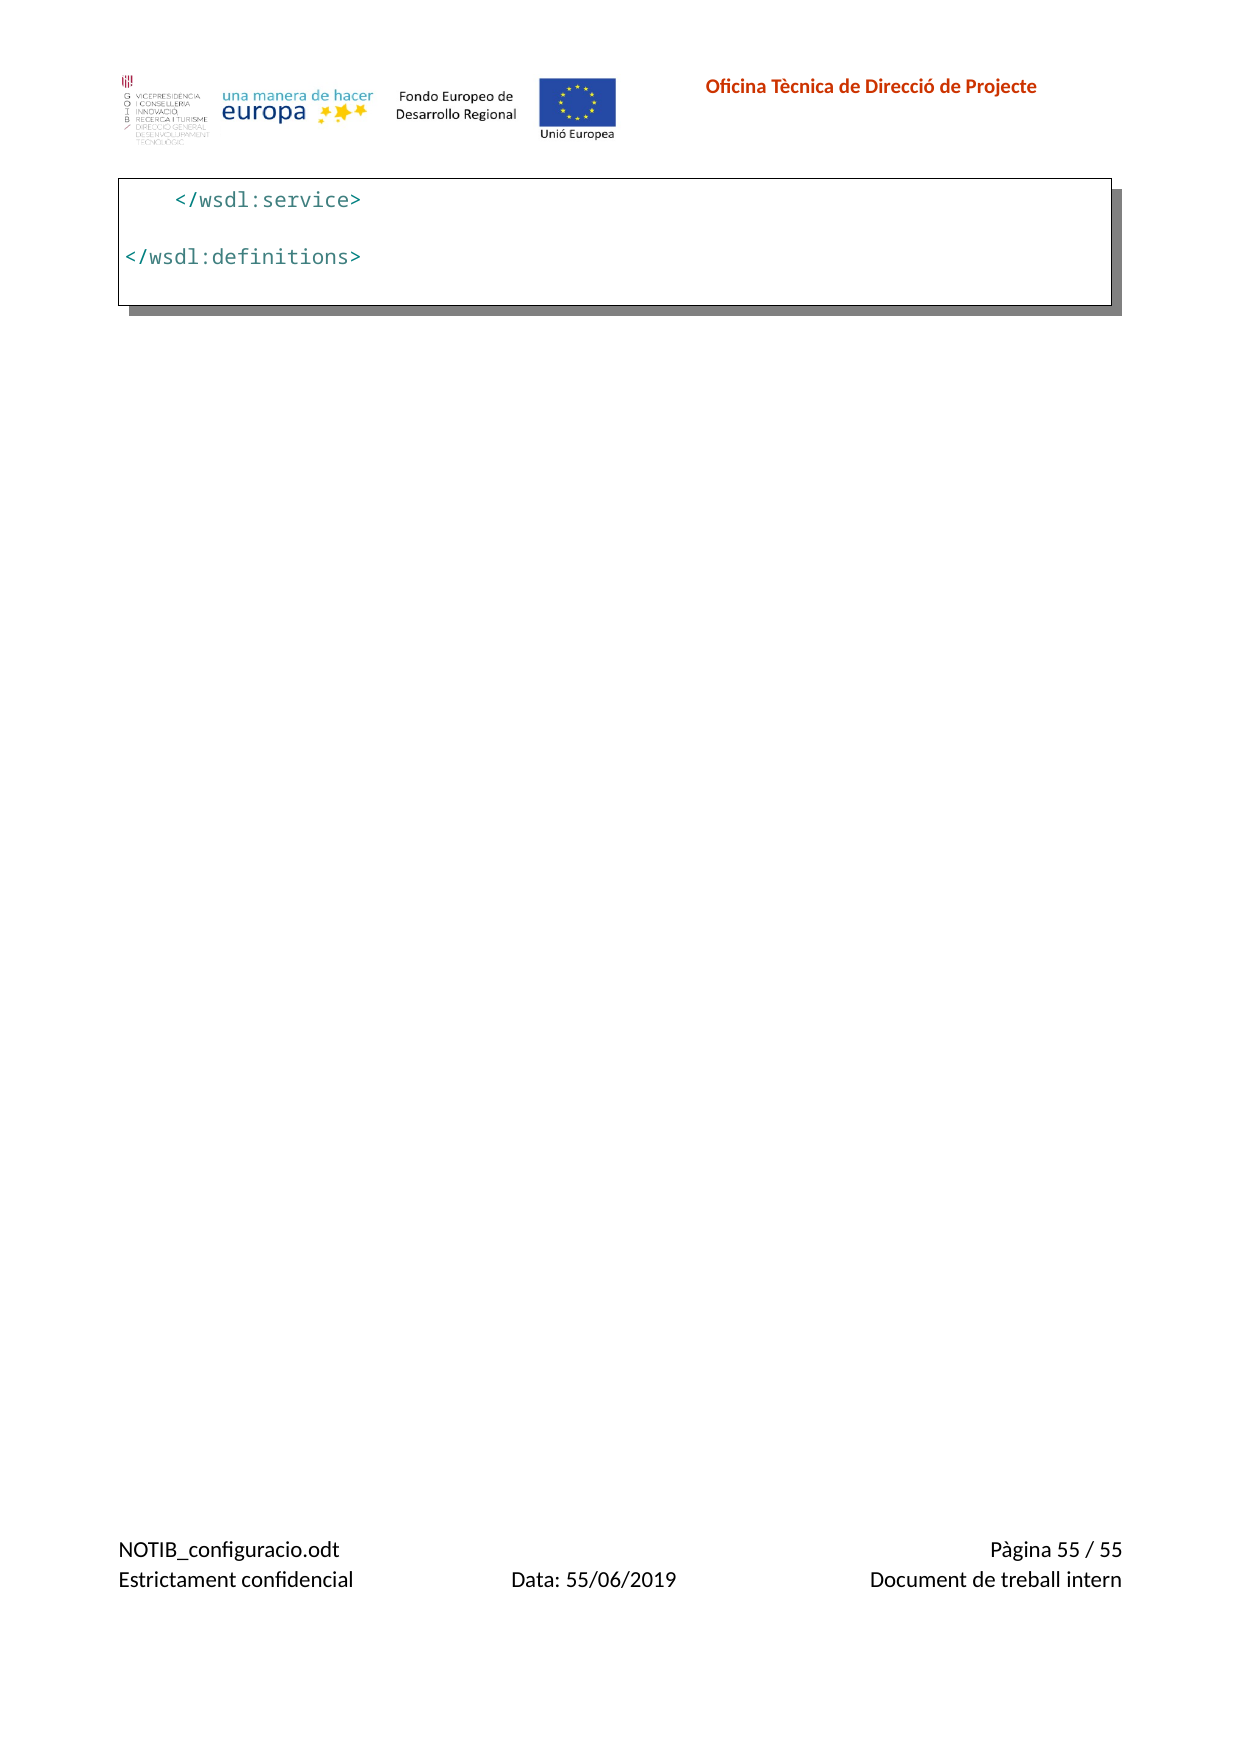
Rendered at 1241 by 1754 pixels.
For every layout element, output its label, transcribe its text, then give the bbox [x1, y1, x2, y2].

table_header </wsdl:service> </wsdl:definitions> [119, 179, 1111, 305]
picture [118, 73, 213, 147]
picture [219, 73, 621, 147]
